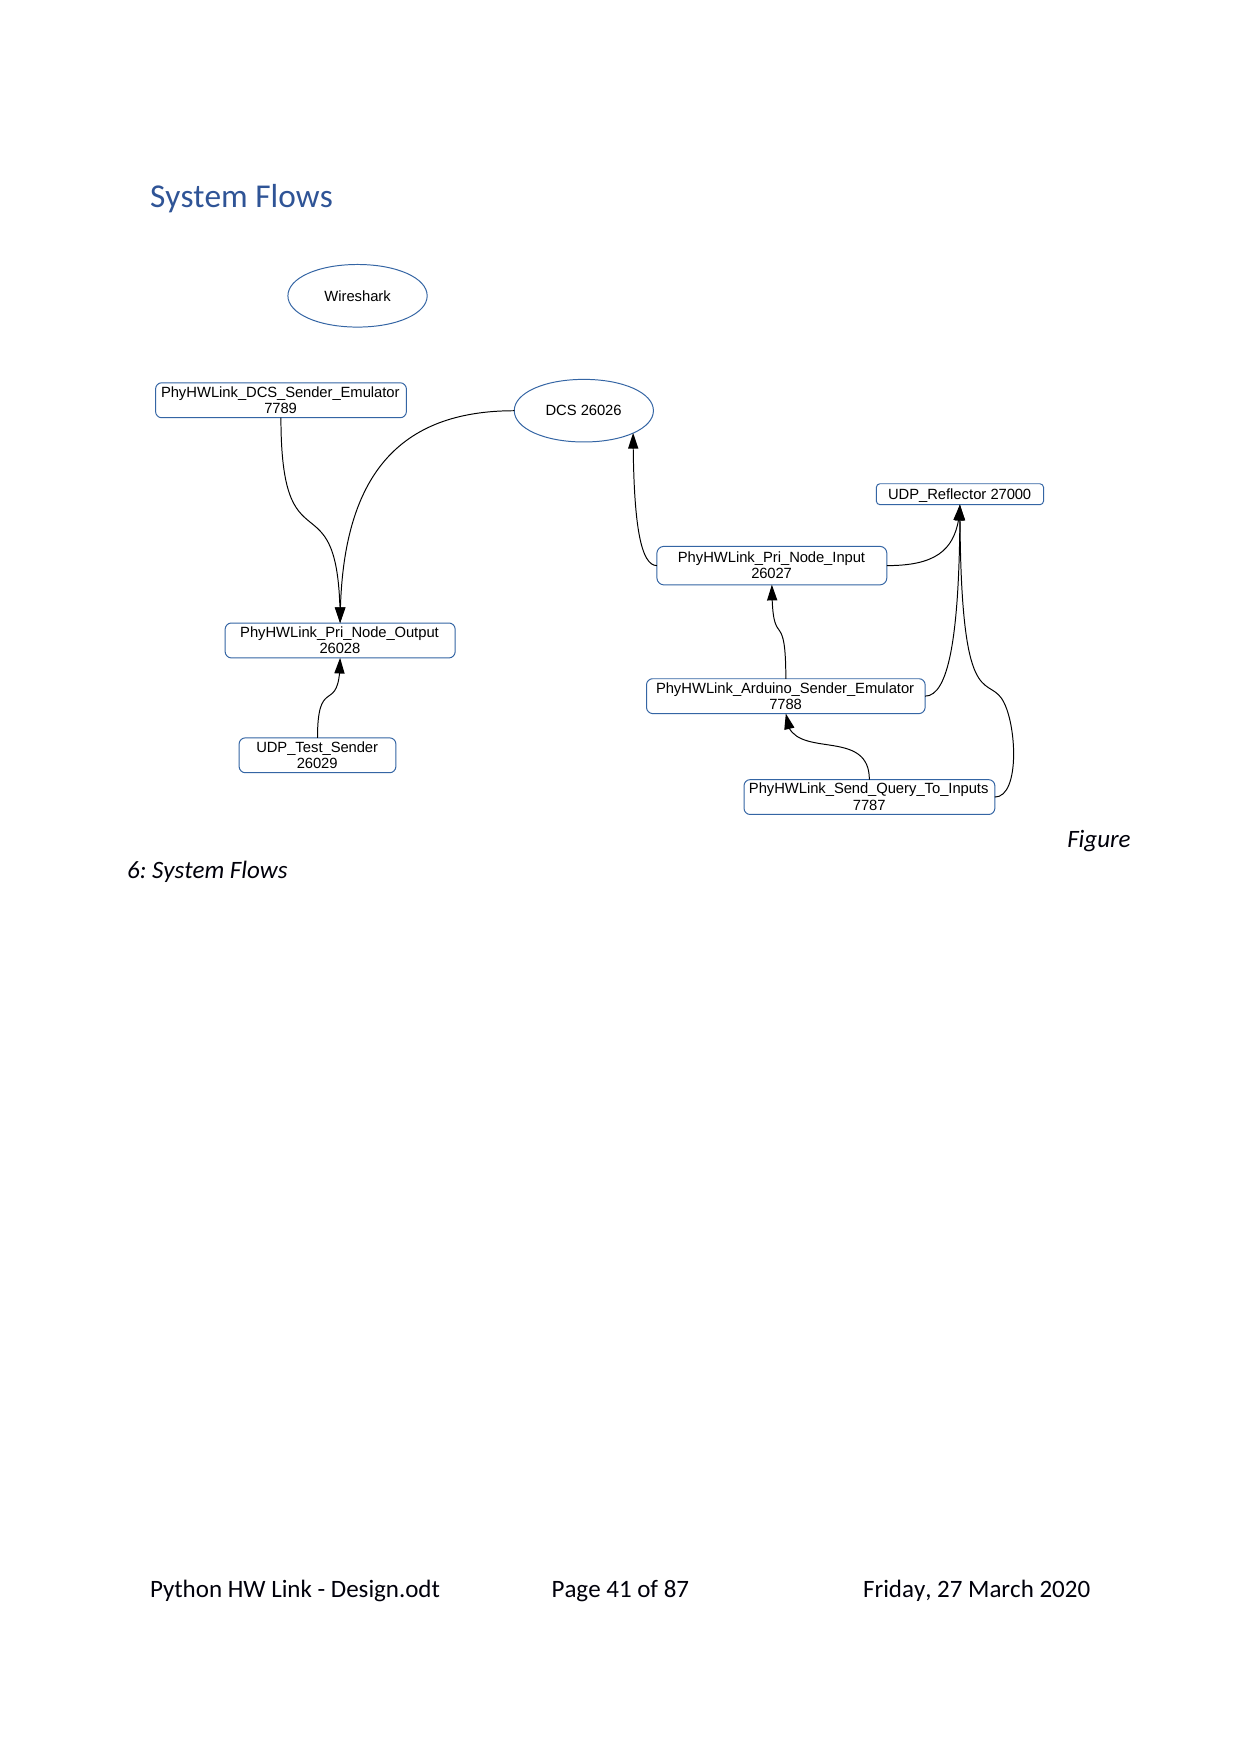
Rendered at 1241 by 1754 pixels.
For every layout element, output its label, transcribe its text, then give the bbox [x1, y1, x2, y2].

subtitle System Flows [150, 175, 1090, 216]
text Figure 6: System Flows [127, 239, 1132, 884]
